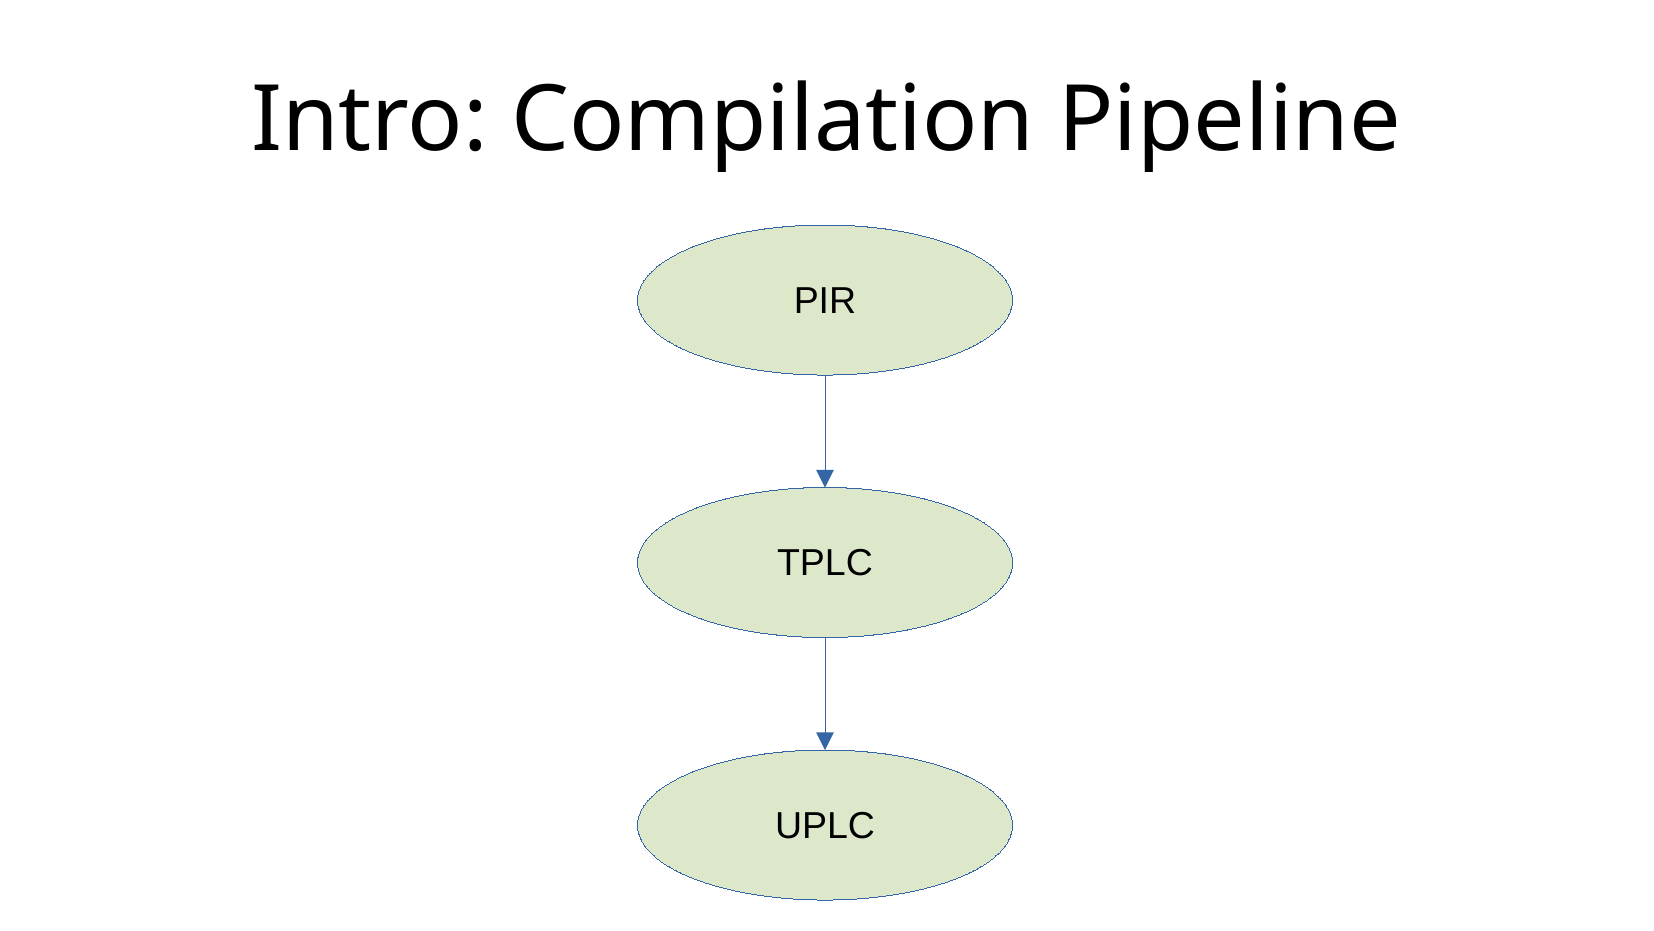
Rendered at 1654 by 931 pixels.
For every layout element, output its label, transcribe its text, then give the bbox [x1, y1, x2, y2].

text_box UPLC [637, 750, 1013, 901]
title Intro: Compilation Pipeline [82, 37, 1571, 193]
text_box TPLC [637, 487, 1013, 638]
text_box PIR [637, 225, 1013, 376]
